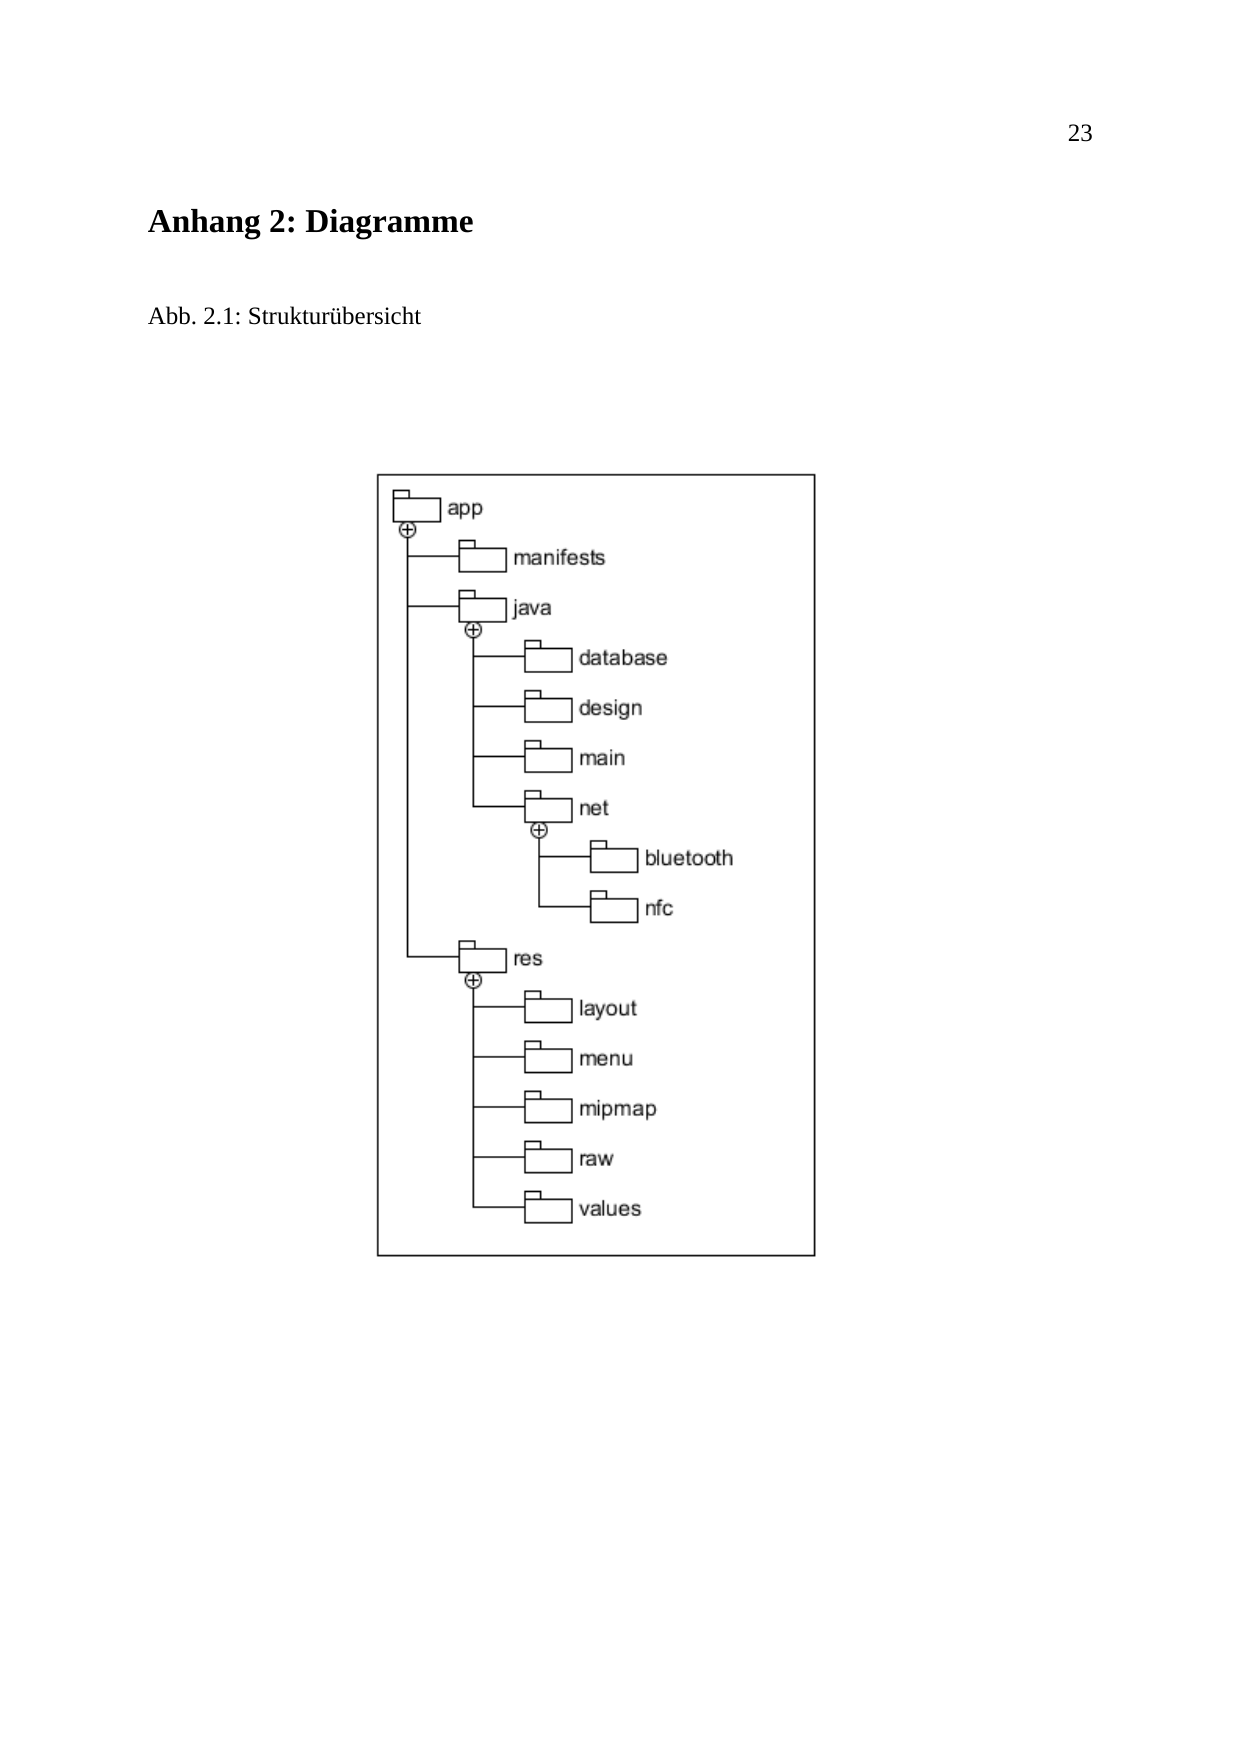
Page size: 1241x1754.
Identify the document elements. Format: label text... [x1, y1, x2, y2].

subtitle Anhang 2: Diagramme [148, 201, 1093, 240]
picture [346, 443, 847, 1288]
text Abb. 2.1: Strukturübersicht [148, 301, 1093, 330]
